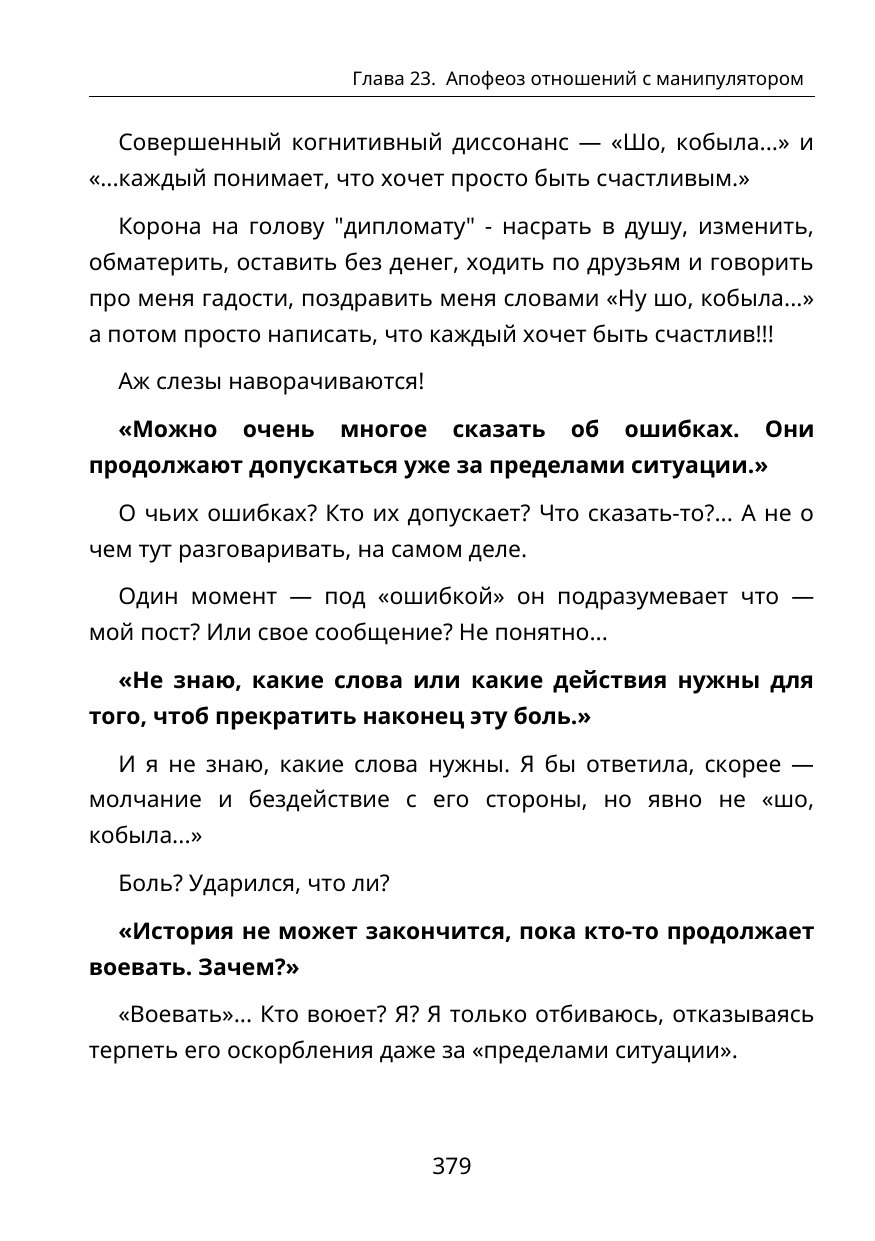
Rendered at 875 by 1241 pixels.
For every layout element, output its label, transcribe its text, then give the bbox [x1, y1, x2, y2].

text «Не знаю, какие слова или какие действия нужны для того, чтоб прекратить наконец эту боль.» [88, 664, 815, 731]
text Один момент — под «ошибкой» он подразумевает что — мой пост? Или свое сообщение? Не понятно... [88, 580, 815, 647]
text Боль? Ударился, что ли? [88, 867, 815, 898]
text Корона на голову "дипломату" - насрать в душу, изменить, обматерить, оставить без денег, ходить по друзьям и говорить про меня гадости, поздравить меня словами «Ну шо, кобыла...» а потом просто написать, что каждый хочет быть счастлив!!! [88, 210, 815, 349]
text И я не знаю, какие слова нужны. Я бы ответила, скорее — молчание и бездействие с его стороны, но явно не «шо, кобыла...» [88, 747, 815, 851]
text «История не может закончится, пока кто-то продолжает воевать. Зачем?» [88, 915, 815, 982]
text «Можно очень многое сказать об ошибках. Они продолжают допускаться уже за пределами ситуации.» [88, 413, 815, 480]
text «Воевать»... Кто воюет? Я? Я только отбиваюсь, отказываясь терпеть его оскорбления даже за «пределами ситуации». [88, 998, 815, 1066]
text Совершенный когнитивный диссонанс — «Шо, кобыла...» и «...каждый понимает, что хочет просто быть счастливым.» [88, 126, 815, 193]
text О чьих ошибках? Кто их допускает? Что сказать-то?... А не о чем тут разговаривать, на самом деле. [88, 497, 815, 564]
text Аж слезы наворачиваются! [88, 365, 815, 396]
